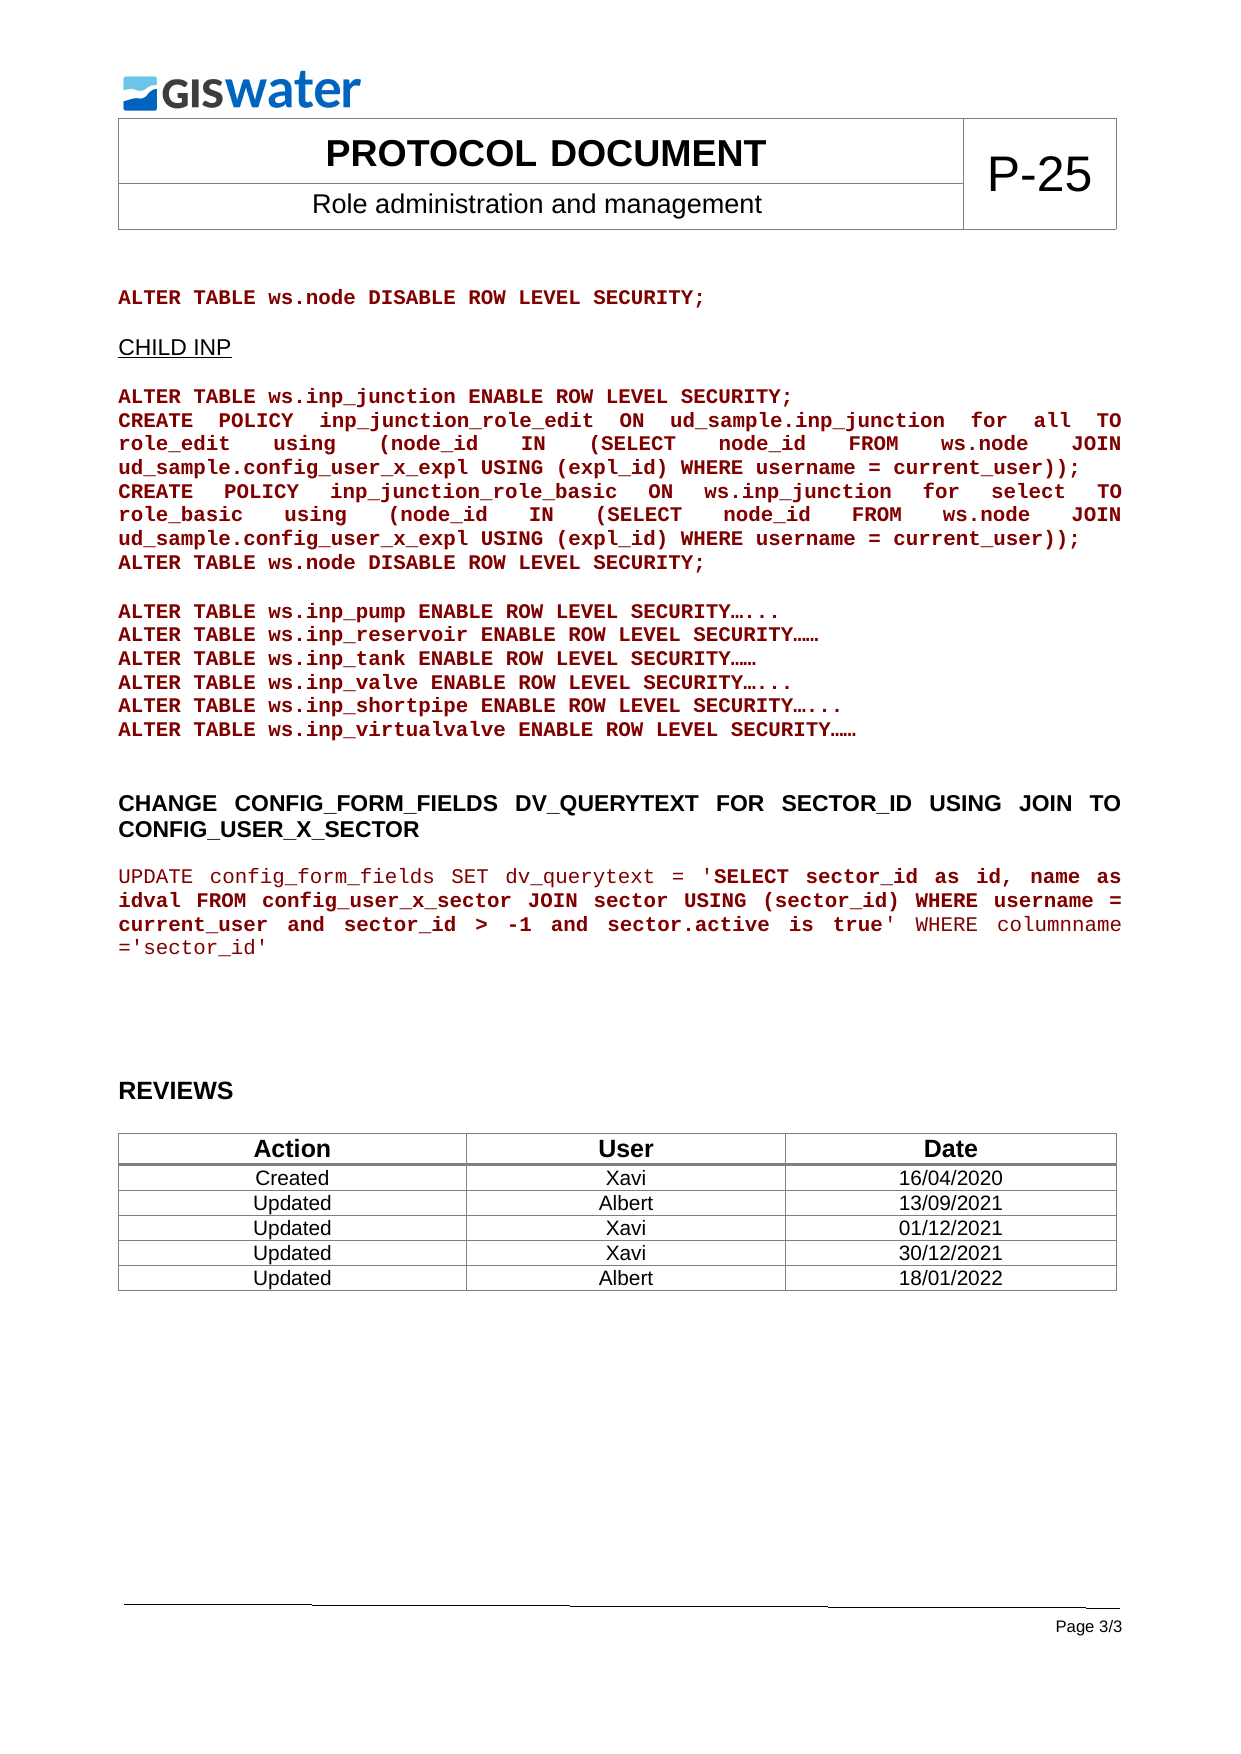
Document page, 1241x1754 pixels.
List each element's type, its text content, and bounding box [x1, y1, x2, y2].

text ALTER TABLE ws.inp_tank ENABLE ROW LEVEL SECURITY…… [118, 648, 1122, 672]
text ALTER TABLE ws.inp_valve ENABLE ROW LEVEL SECURITY…... [118, 672, 1122, 695]
list CHILD INP [118, 334, 1122, 361]
table_cell Updated [119, 1216, 466, 1240]
text ALTER TABLE ws.node DISABLE ROW LEVEL SECURITY; [118, 552, 1122, 575]
table_cell Xavi [467, 1166, 785, 1190]
text ALTER TABLE ws.inp_shortpipe ENABLE ROW LEVEL SECURITY…... [118, 695, 1122, 719]
text CREATE POLICY inp_junction_role_edit ON ud_sample.inp_junction for all TO role_edit using (node_id IN (SELECT node_id FROM ws.node JOIN ud_sample.config_user_x_expl USING (expl_id) WHERE username = current_user)); [118, 410, 1122, 481]
text UPDATE config_form_fields SET dv_querytext = 'SELECT sector_id as id, name as idval FROM config_user_x_sector JOIN sector USING (sector_id) WHERE username = current_user and sector_id > -1 and sector.active is true' WHERE columnname ='sector_id' [118, 866, 1122, 961]
picture [119, 66, 365, 115]
text CREATE POLICY inp_junction_role_basic ON ws.inp_junction for select TO role_basic using (node_id IN (SELECT node_id FROM ws.node JOIN ud_sample.config_user_x_expl USING (expl_id) WHERE username = current_user)); [118, 481, 1122, 552]
text ALTER TABLE ws.inp_junction ENABLE ROW LEVEL SECURITY; [118, 386, 1122, 410]
table_header Date [786, 1134, 1116, 1163]
table_cell Updated [119, 1241, 466, 1265]
list REVIEWS [118, 1076, 1122, 1104]
table_cell Xavi [467, 1241, 785, 1265]
table_cell 18/01/2022 [786, 1266, 1116, 1290]
table_cell Updated [119, 1191, 466, 1215]
table_header User [467, 1134, 785, 1163]
text ALTER TABLE ws.inp_pump ENABLE ROW LEVEL SECURITY…... [118, 601, 1122, 624]
text ALTER TABLE ws.node DISABLE ROW LEVEL SECURITY; [118, 287, 1122, 311]
text CHANGE CONFIG_FORM_FIELDS DV_QUERYTEXT FOR SECTOR_ID USING JOIN TO CONFIG_USER_X_SECTOR [118, 790, 1122, 843]
text ALTER TABLE ws.inp_virtualvalve ENABLE ROW LEVEL SECURITY…… [118, 719, 1122, 743]
table_cell 30/12/2021 [786, 1241, 1116, 1265]
table_cell Xavi [467, 1216, 785, 1240]
table_cell 01/12/2021 [786, 1216, 1116, 1240]
table_cell Created [119, 1166, 466, 1190]
table_cell 16/04/2020 [786, 1166, 1116, 1190]
table_cell Updated [119, 1266, 466, 1290]
table_cell Albert [467, 1266, 785, 1290]
table_cell 13/09/2021 [786, 1191, 1116, 1215]
table_header Action [119, 1134, 466, 1163]
table_cell Albert [467, 1191, 785, 1215]
text ALTER TABLE ws.inp_reservoir ENABLE ROW LEVEL SECURITY…… [118, 624, 1122, 648]
